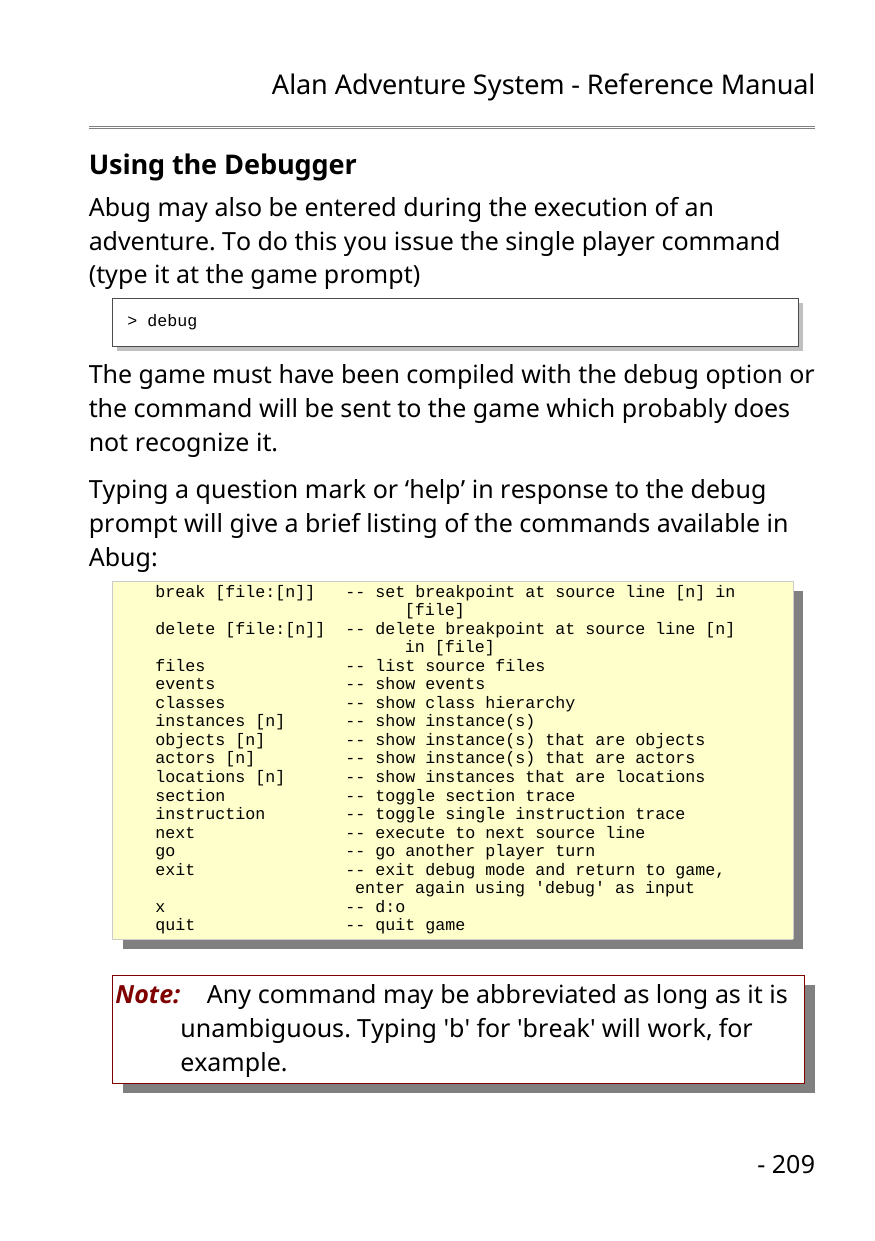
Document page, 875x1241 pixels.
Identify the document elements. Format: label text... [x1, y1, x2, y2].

text events -- show events [113, 673, 793, 692]
text > debug [113, 299, 798, 346]
text delete [file:[n]] -- delete breakpoint at source line [n] in [file] [113, 618, 793, 655]
text locations [n] -- show instances that are locations [113, 766, 793, 784]
list Any command may be abbreviated as long as it is unambiguous. Typing 'b' for 'break' will work, for example. [113, 976, 804, 1082]
text classes -- show class hierarchy [113, 692, 793, 710]
text Abug may also be entered during the execution of an adventure. To do this you issue the single player command (type it at the game prompt) [88, 189, 815, 291]
text break [file:[n]] -- set breakpoint at source line [n] in [file] [113, 582, 793, 618]
text files -- list source files [113, 655, 793, 673]
text objects [n] -- show instance(s) that are objects [113, 729, 793, 747]
subtitle Using the Debugger [88, 146, 815, 182]
text exit -- exit debug mode and return to game, enter again using 'debug' as input [113, 859, 793, 896]
text section -- toggle section trace [113, 784, 793, 803]
text x -- d:o [113, 896, 793, 914]
text go -- go another player turn [113, 840, 793, 859]
text The game must have been compiled with the debug op­tion or the command will be sent to the game which probably does not recognize it. [88, 357, 815, 459]
text instruction -- toggle single instruction trace [113, 803, 793, 822]
text quit -- quit game [113, 914, 793, 939]
text actors [n] -- show instance(s) that are actors [113, 747, 793, 766]
text Typing a question mark or ‘help’ in response to the debug prompt will give a brief listing of the commands available in Abug: [88, 472, 815, 574]
text next -- execute to next source line [113, 822, 793, 840]
text instances [n] -- show instance(s) [113, 710, 793, 729]
